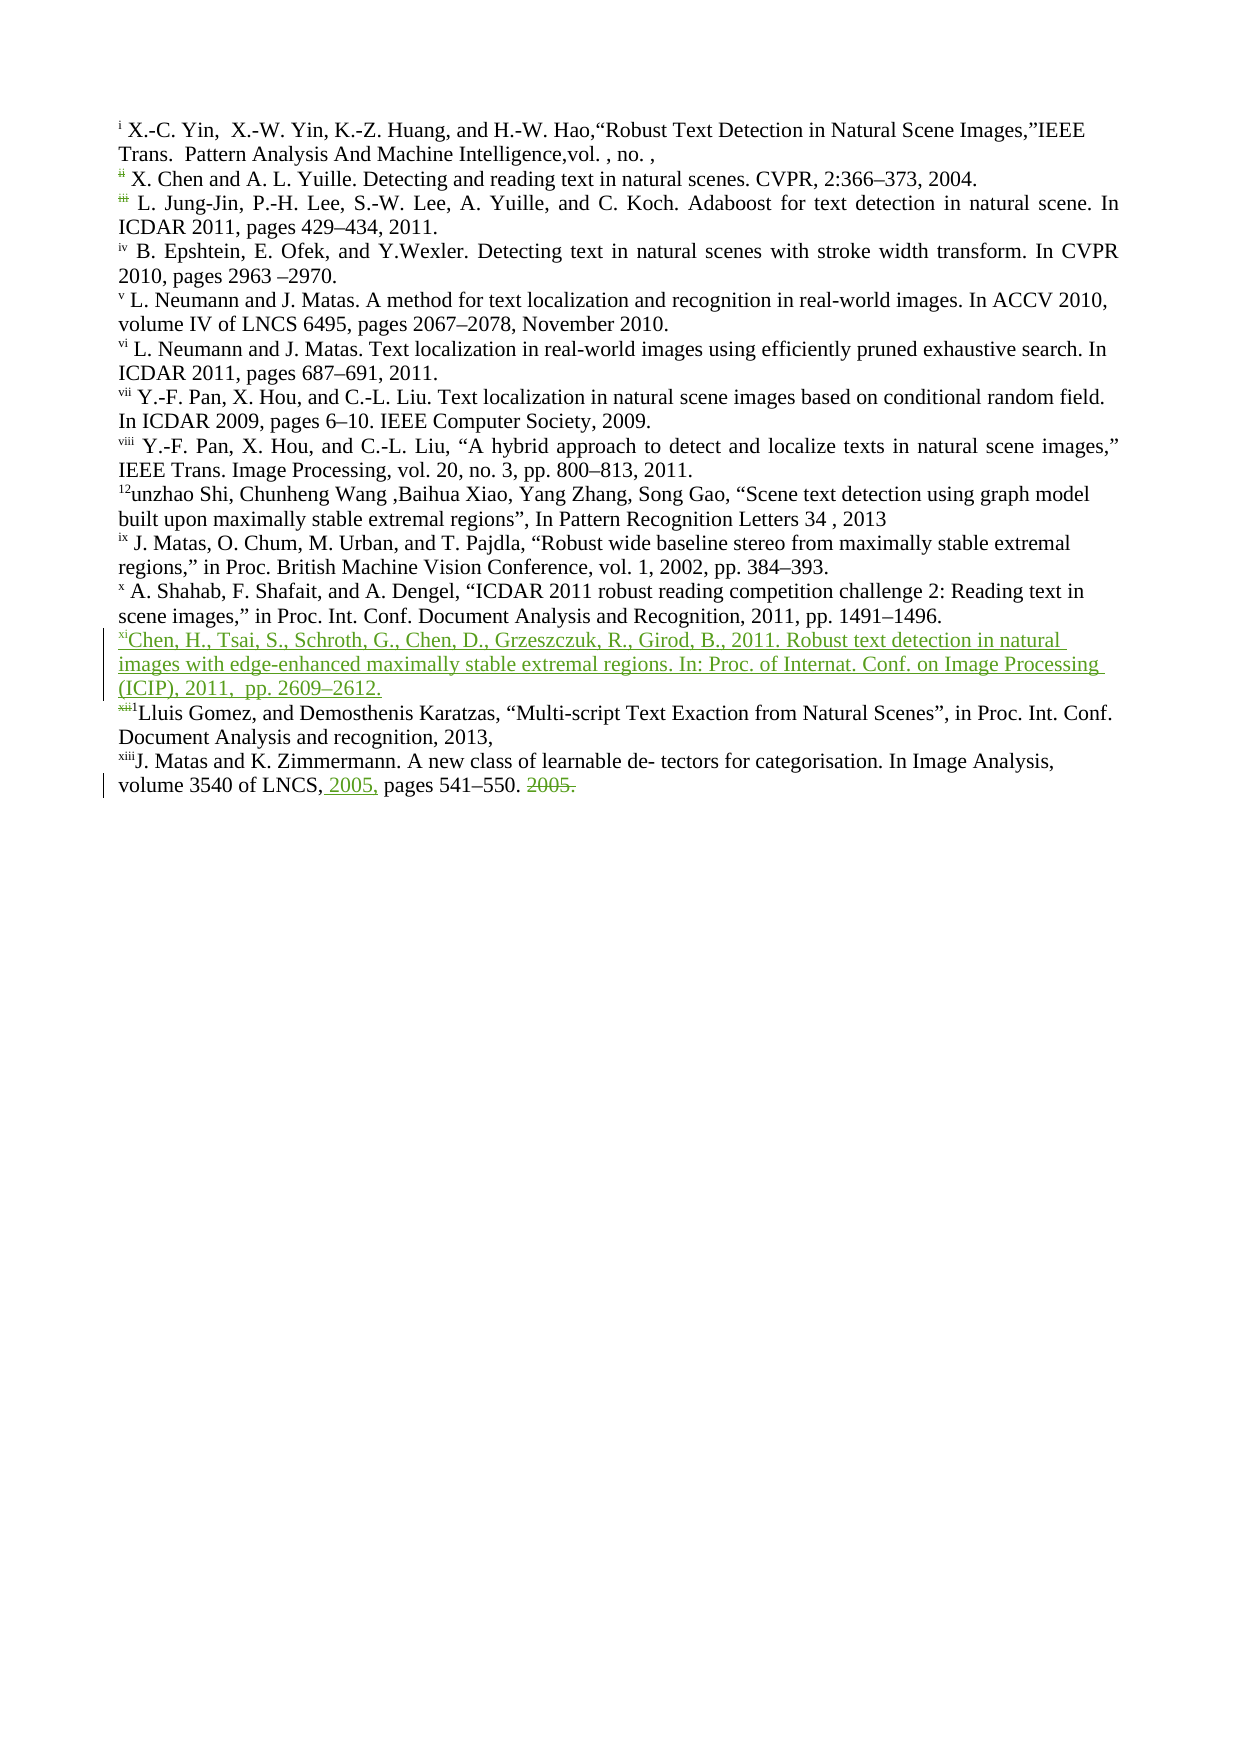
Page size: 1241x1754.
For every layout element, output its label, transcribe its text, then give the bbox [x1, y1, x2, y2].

text B. Epshtein, E. Ofek, and Y.Wexler. Detecting text in natural scenes with stroke width transform. In CVPR 2010, pages 2963 –2970. [118, 239, 1120, 288]
text J. Matas and K. Zimmermann. A new class of learnable de- tectors for categorisation. In Image Analysis, volume 3540 of LNCS, 2005, pages 541–550. [118, 749, 1122, 798]
text L. Neumann and J. Matas. Text localization in real-world images using efficiently pruned exhaustive search. In ICDAR 2011, pages 687–691, 2011. [118, 337, 1122, 385]
text L. Neumann and J. Matas. A method for text localization and recognition in real-world images. In ACCV 2010, volume IV of LNCS 6495, pages 2067–2078, November 2010. [118, 288, 1122, 337]
text 2unzhao Shi, Chunheng Wang ,Baihua Xiao, Yang Zhang, Song Gao, “Scene text detection using graph model built upon maximally stable extremal regions”, In Pattern Recognition Letters 34 , 2013 [118, 482, 1122, 531]
text X.-C. Yin, X.-W. Yin, K.-Z. Huang, and H.-W. Hao,“Robust Text Detection in Natural Scene Images,”IEEE Trans. Pattern Analysis And Machine Intelligence,vol. , no. , [118, 118, 1122, 167]
text Y.-F. Pan, X. Hou, and C.-L. Liu, “A hybrid approach to detect and localize texts in natural scene images,” IEEE Trans. Image Processing, vol. 20, no. 3, pp. 800–813, 2011. [118, 434, 1120, 482]
text A. Shahab, F. Shafait, and A. Dengel, “ICDAR 2011 robust reading competition challenge 2: Reading text in scene images,” in Proc. Int. Conf. Document Analysis and Recognition, 2011, pp. 1491–1496. [118, 579, 1122, 628]
text J. Matas, O. Chum, M. Urban, and T. Pajdla, “Robust wide baseline stereo from maximally stable extremal regions,” in Proc. British Machine Vision Conference, vol. 1, 2002, pp. 384–393. [118, 531, 1122, 579]
text Y.-F. Pan, X. Hou, and C.-L. Liu. Text localization in natural scene images based on conditional random field. In ICDAR 2009, pages 6–10. IEEE Computer Society, 2009. [118, 385, 1122, 434]
text Chen, H., Tsai, S., Schroth, G., Chen, D., Grzeszczuk, R., Girod, B., 2011. Robust text detection in natural images with edge-enhanced maximally stable extremal regions. In: Proc. of Internat. Conf. on Image Processing (ICIP), 2011, pp. 2609–2612. [118, 628, 1122, 701]
